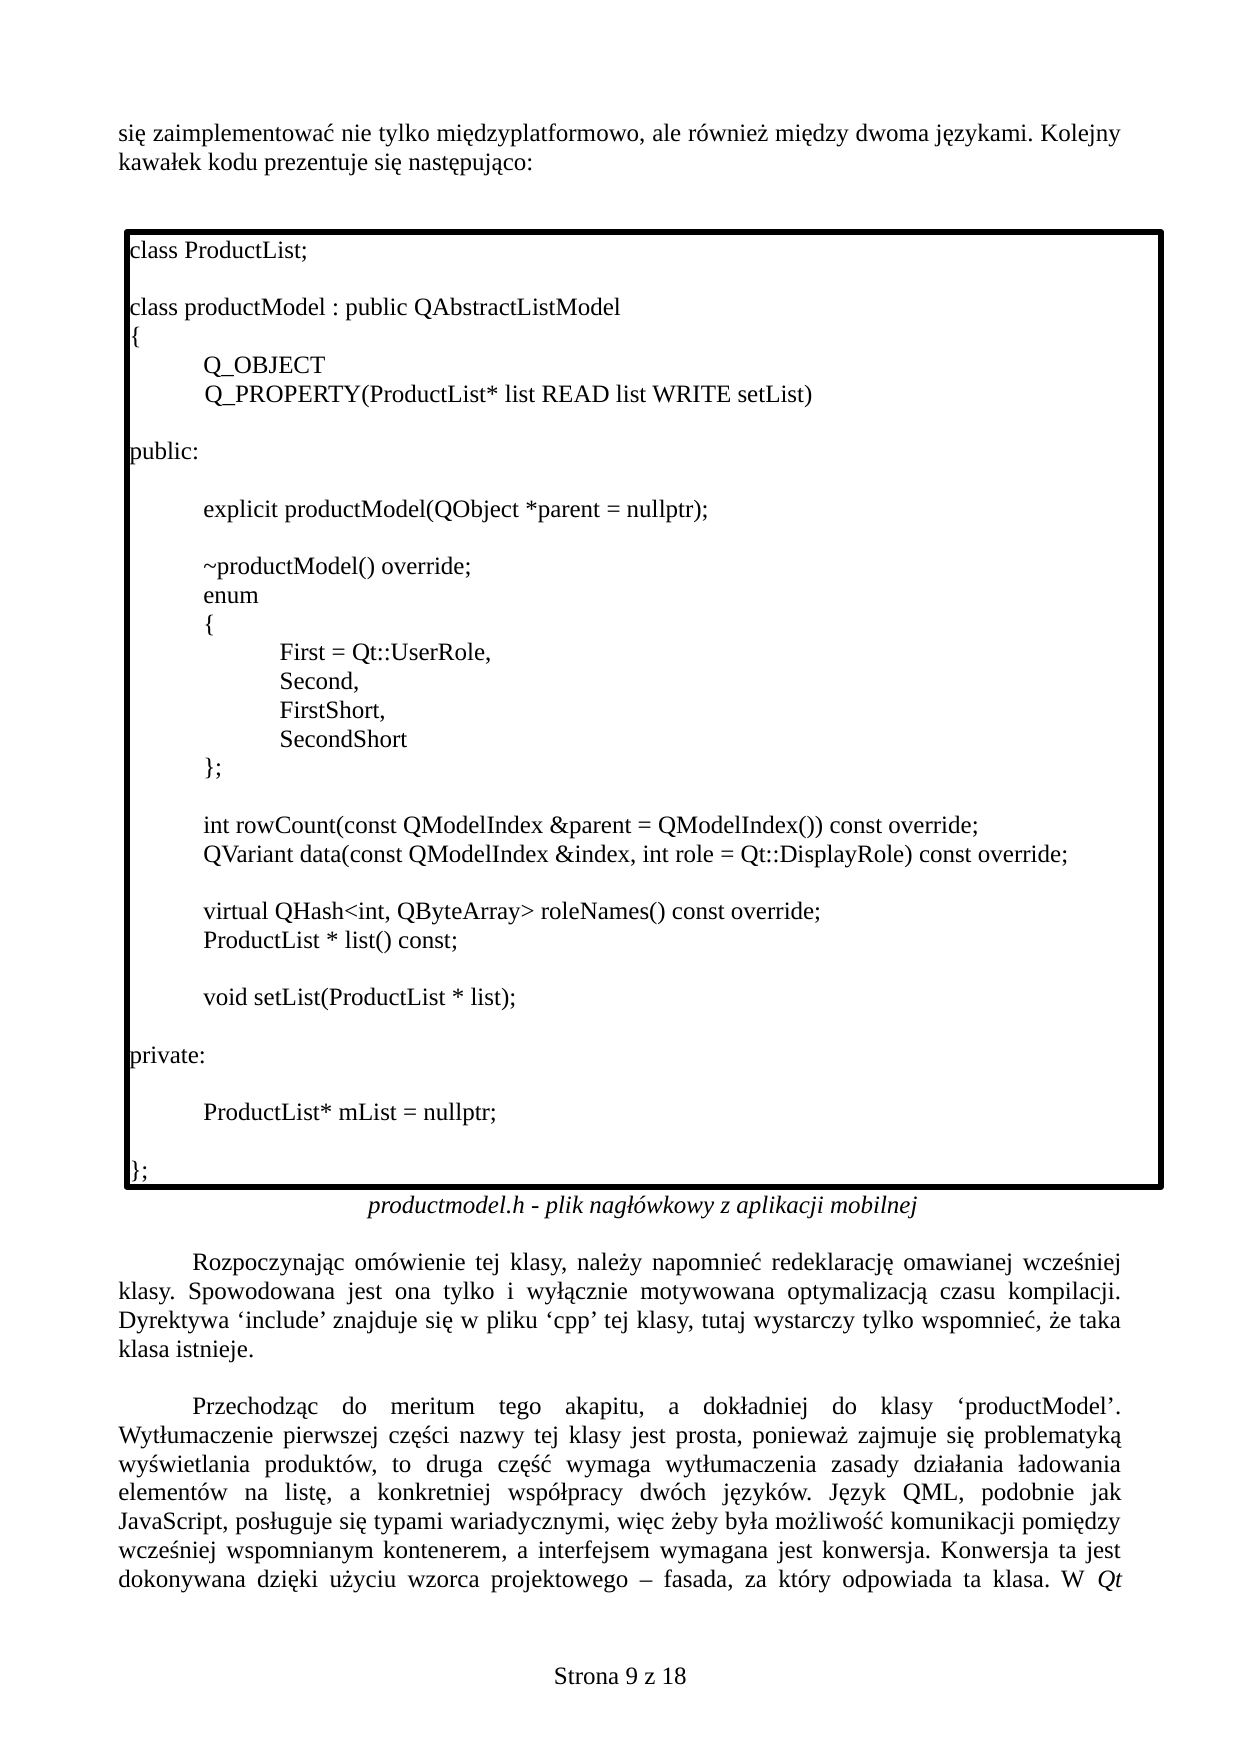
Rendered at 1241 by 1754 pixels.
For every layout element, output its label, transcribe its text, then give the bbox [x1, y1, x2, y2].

text Rozpoczynając omówienie tej klasy, należy napomnieć redeklarację omawianej wcześniej klasy. Spowodowana jest ona tylko i wyłącznie motywowana optymalizacją czasu kompilacji. Dyrektywa ‘include’ znajduje się w pliku ‘cpp’ tej klasy, tutaj wystarczy tylko wspomnieć, że taka klasa istnieje. [118, 1247, 1122, 1362]
text Przechodząc do meritum tego akapitu, a dokładniej do klasy ‘productModel’. Wytłumaczenie pierwszej części nazwy tej klasy jest prosta, ponieważ zajmuje się problematyką wyświetlania produktów, to druga część wymaga wytłumaczenia zasady działania ładowania elementów na listę, a konkretniej współpracy dwóch języków. Język QML, podobnie jak JavaScript, posługuje się typami wariadycznymi, więc żeby była możliwość komunikacji pomiędzy wcześniej wspomnianym kontenerem, a interfejsem wymagana jest konwersja. Konwersja ta jest dokonywana dzięki użyciu wzorca projektowego – fasada, za który odpowiada ta klasa. W Qt [118, 1391, 1122, 1592]
text się zaimplementować nie tylko międzyplatformowo, ale również między dwoma językami. Kolejny kawałek kodu prezentuje się następująco: [118, 118, 1122, 176]
text productmodel.h - plik nagłówkowy z aplikacji mobilnej [123, 244, 1164, 1219]
